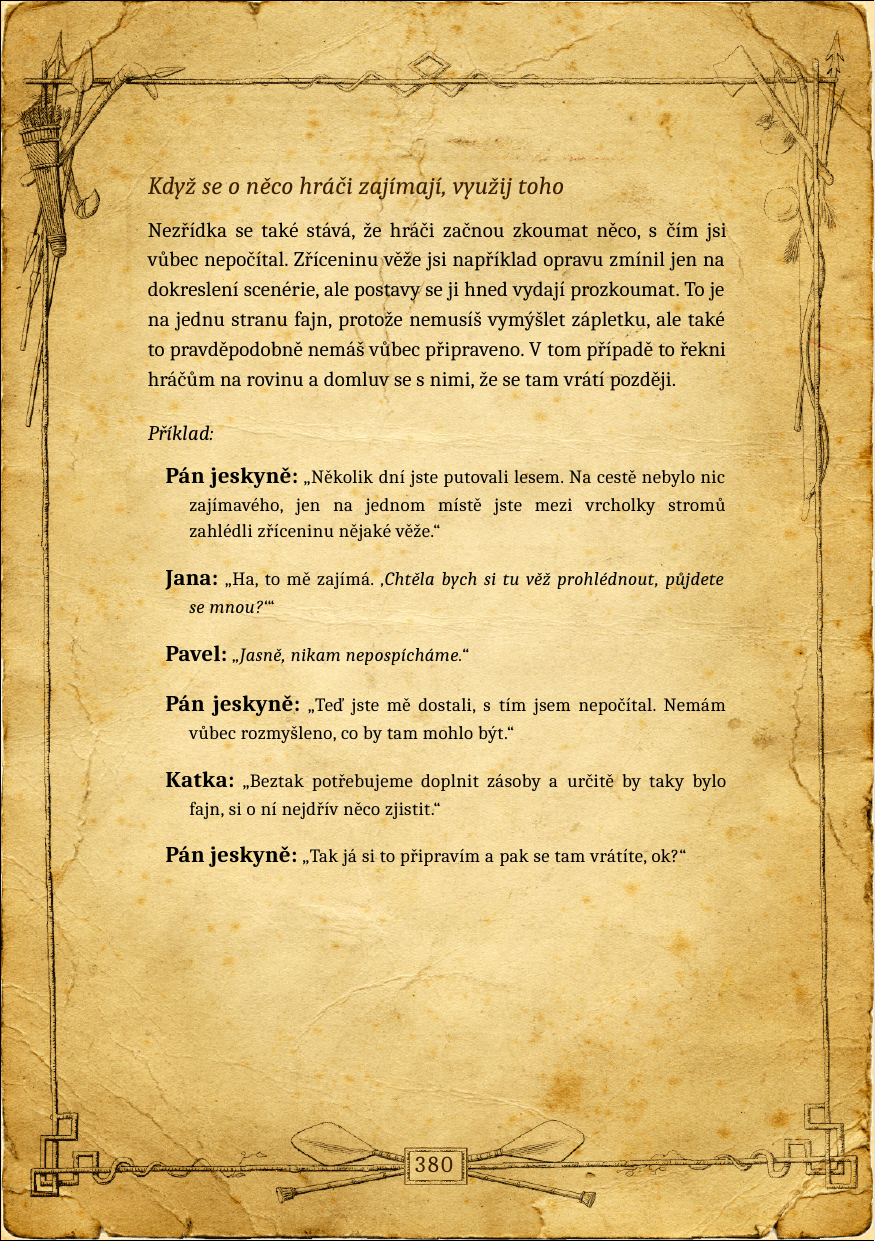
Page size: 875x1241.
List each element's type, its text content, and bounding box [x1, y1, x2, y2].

text Jana: „Ha, to mě zajímá. ‚Chtěla bych si tu věž prohlédnout, půjdete se mnou?‘“ [165, 566, 726, 618]
text Příklad: [148, 421, 726, 445]
text Pán jeskyně: „Teď jste mě dostali, s⁠ tím jsem nepočítal. Nemám vůbec rozmyšleno, co by tam mohlo být.“ [165, 691, 726, 744]
subtitle Když se o⁠ něco hráči zajímají, využij toho [148, 172, 726, 201]
text Pavel: „Jasně, nikam nepospícháme.“ [165, 641, 726, 667]
text Nezřídka se také stává, že hráči začnou zkoumat něco, s⁠ čím jsi vůbec nepočítal. Zříceninu věže jsi například opravu zmínil jen na dokreslení scenérie, ale postavy se ji hned vydají prozkoumat. To je na jednu stranu fajn, protože nemusíš vymýšlet zápletku, ale také to pravděpodobně nemáš vůbec připraveno. V⁠ tom případě to řekni hráčům na rovinu a⁠ domluv se s⁠ nimi, že se tam vrátí později. [148, 218, 726, 392]
text Katka: „Beztak potřebujeme doplnit zásoby a⁠ určitě by taky bylo fajn, si o⁠ ní nejdřív něco zjistit.“ [165, 767, 726, 820]
text Pán jeskyně: „Tak já si to připravím a⁠ pak se tam vrátíte, ok?“ [165, 843, 726, 868]
text Pán jeskyně: „Několik dní jste putovali lesem. Na cestě nebylo nic zajímavého, jen na jednom místě jste mezi vrcholky stromů zahlédli zříceninu nějaké věže.“ [165, 463, 726, 542]
picture [1, 1, 874, 1240]
